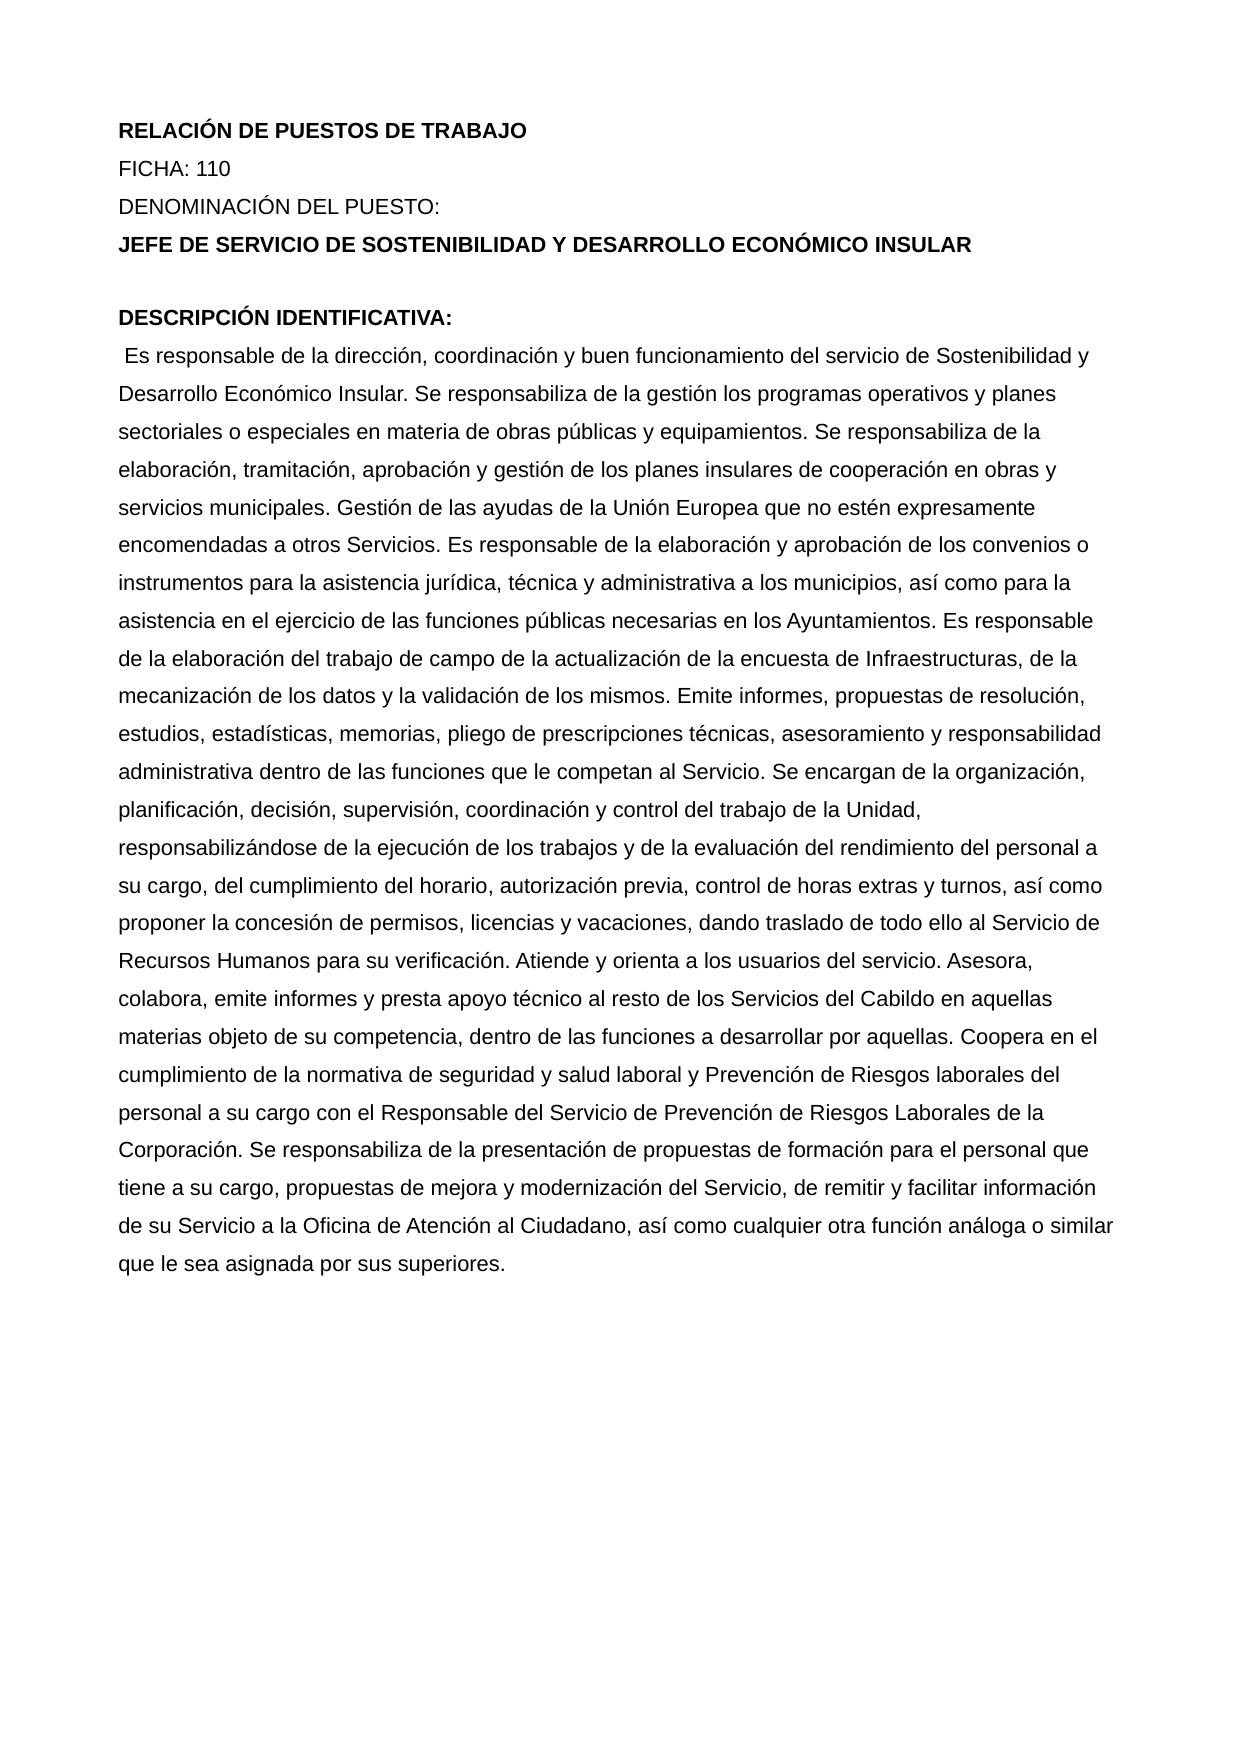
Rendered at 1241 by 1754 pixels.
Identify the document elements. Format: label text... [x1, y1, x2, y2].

text Es responsable de la dirección, coordinación y buen funcionamiento del servicio de Sostenibilidad y Desarrollo Económico Insular. Se responsabiliza de la gestión los programas operativos y planes sectoriales o especiales en materia de obras públicas y equipamientos. Se responsabiliza de la elaboración, tramitación, aprobación y gestión de los planes insulares de cooperación en obras y servicios municipales. Gestión de las ayudas de la Unión Europea que no estén expresamente encomendadas a otros Servicios. Es responsable de la elaboración y aprobación de los convenios o instrumentos para la asistencia jurídica, técnica y administrativa a los municipios, así como para la asistencia en el ejercicio de las funciones públicas necesarias en los Ayuntamientos. Es responsable de la elaboración del trabajo de campo de la actualización de la encuesta de Infraestructuras, de la mecanización de los datos y la validación de los mismos. Emite informes, propuestas de resolución, estudios, estadísticas, memorias, pliego de prescripciones técnicas, asesoramiento y responsabilidad administrativa dentro de las funciones que le competan al Servicio. Se encargan de la organización, planificación, decisión, supervisión, coordinación y control del trabajo de la Unidad, responsabilizándose de la ejecución de los trabajos y de la evaluación del rendimiento del personal a su cargo, del cumplimiento del horario, autorización previa, control de horas extras y turnos, así como proponer la concesión de permisos, licencias y vacaciones, dando traslado de todo ello al Servicio de Recursos Humanos para su verificación. Atiende y orienta a los usuarios del servicio. Asesora, colabora, emite informes y presta apoyo técnico al resto de los Servicios del Cabildo en aquellas materias objeto de su competencia, dentro de las funciones a desarrollar por aquellas. Coopera en el cumplimiento de la normativa de seguridad y salud laboral y Prevención de Riesgos laborales del personal a su cargo con el Responsable del Servicio de Prevención de Riesgos Laborales de la Corporación. Se responsabiliza de la presentación de propuestas de formación para el personal que tiene a su cargo, propuestas de mejora y modernización del Servicio, de remitir y facilitar información de su Servicio a la Oficina de Atención al Ciudadano, así como cualquier otra función análoga o similar que le sea asignada por sus superiores. [118, 343, 1122, 1276]
text DESCRIPCIÓN IDENTIFICATIVA: [118, 305, 1122, 331]
text FICHA: 110 [118, 156, 1122, 181]
text DENOMINACIÓN DEL PUESTO: [118, 194, 1122, 219]
text RELACIÓN DE PUESTOS DE TRABAJO [118, 118, 1122, 143]
text JEFE DE SERVICIO DE SOSTENIBILIDAD Y DESARROLLO ECONÓMICO INSULAR [118, 232, 1122, 257]
